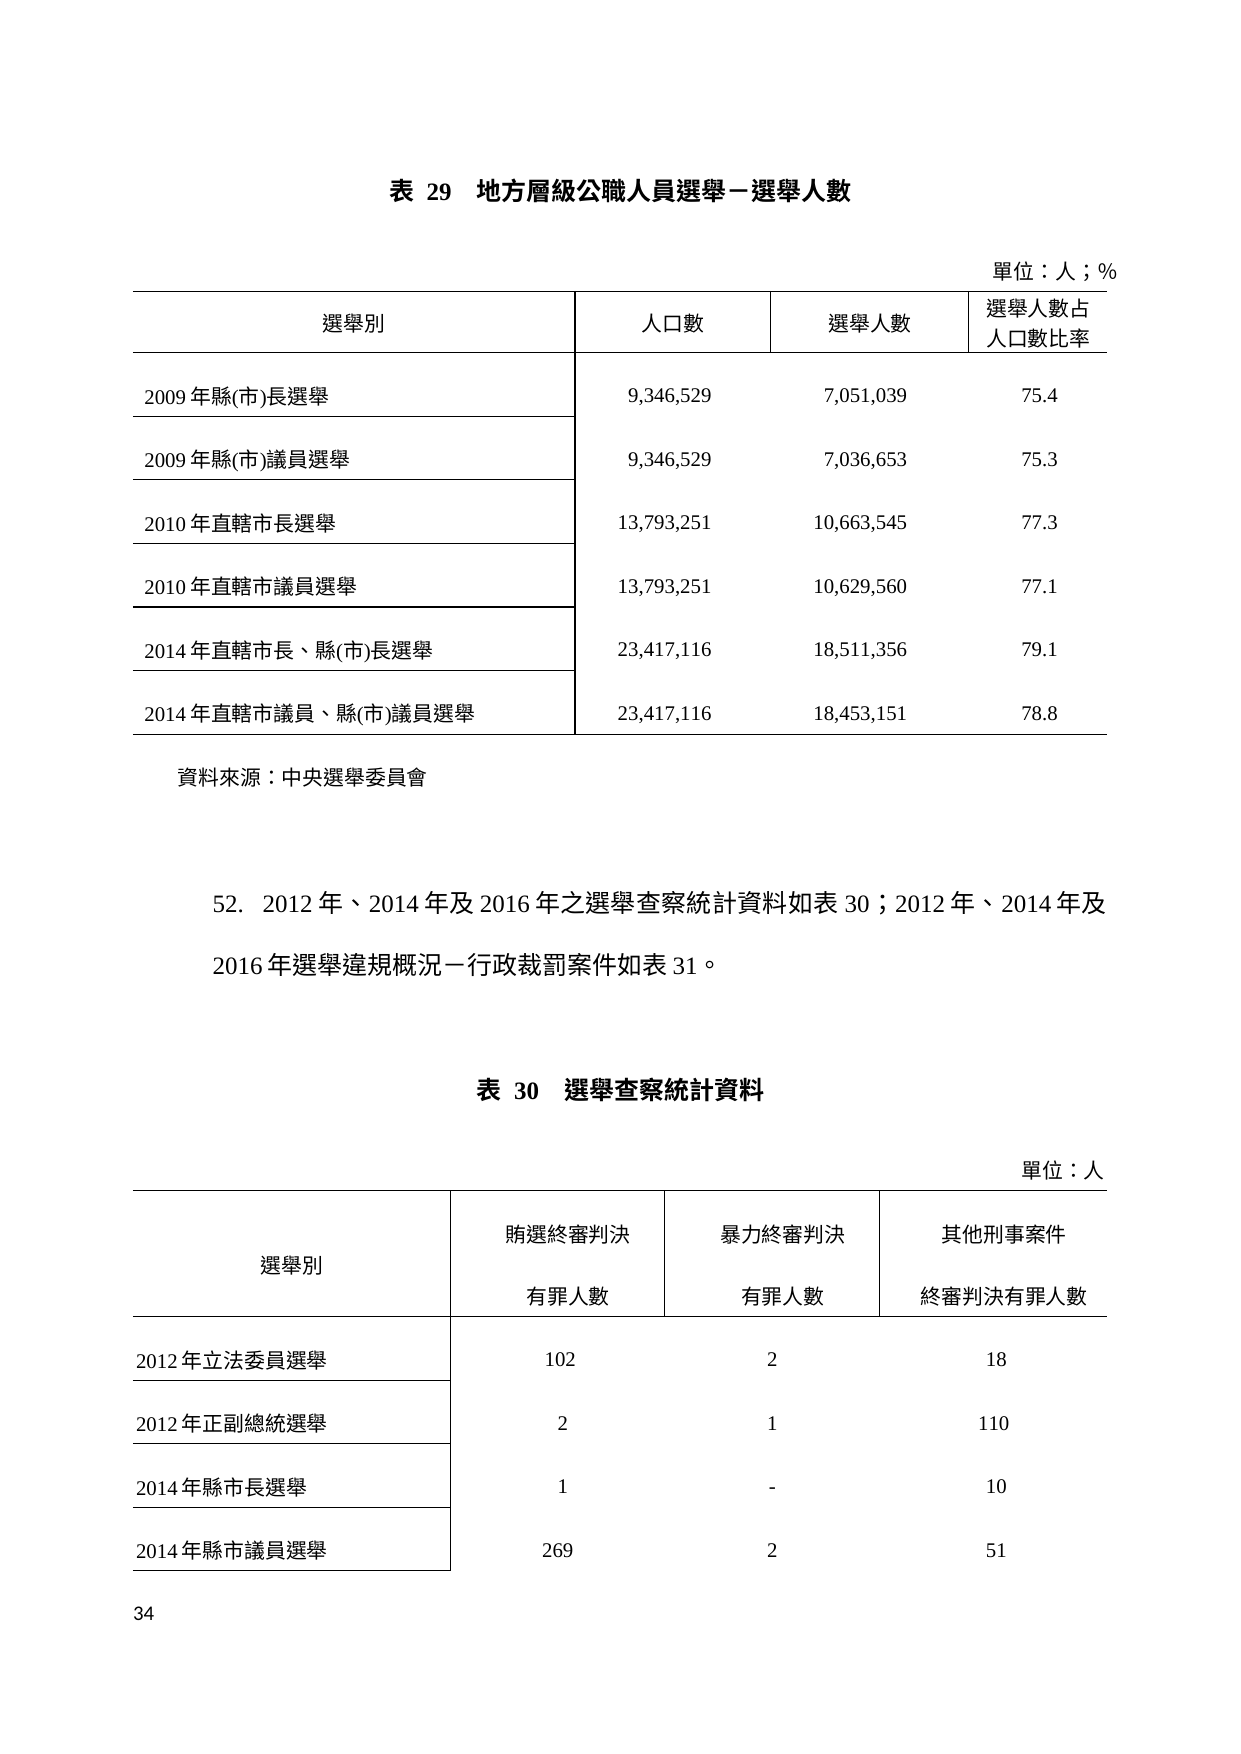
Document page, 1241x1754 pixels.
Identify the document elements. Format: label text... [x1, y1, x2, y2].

table_cell - [665, 1443, 879, 1507]
table_cell 9,346,529 [576, 353, 771, 416]
table_cell 2 [451, 1380, 665, 1443]
table_cell 23,417,116 [576, 670, 771, 733]
text 表 30 選舉查察統計資料 [133, 1047, 1107, 1109]
table_cell 7,051,039 [771, 353, 969, 416]
table_cell 23,417,116 [576, 606, 771, 670]
table_cell 110 [880, 1380, 1107, 1443]
table_cell 79.1 [969, 606, 1107, 670]
table_cell 2 [665, 1507, 879, 1570]
text 表 29 地方層級公職人員選舉－選舉人數 [133, 148, 1107, 210]
table_cell 2014年縣市議員選舉 [133, 1508, 450, 1570]
table_cell 賄選終審判決 有罪人數 [451, 1191, 664, 1316]
table_cell 2014年縣市長選舉 [133, 1444, 450, 1507]
table_cell 2010年直轄市議員選舉 [133, 544, 574, 606]
table_cell 77.3 [969, 479, 1107, 543]
table_cell 2 [665, 1317, 879, 1380]
table_cell 2009年縣(市)議員選舉 [133, 417, 574, 479]
table_cell 269 [451, 1507, 665, 1570]
table_cell 18 [880, 1317, 1107, 1380]
table_header 人口數 [576, 292, 770, 352]
table_cell 10 [880, 1443, 1107, 1507]
table_header 單位：人 [133, 1128, 1107, 1190]
table_cell 7,036,653 [771, 416, 969, 479]
table_cell 13,793,251 [576, 479, 771, 543]
table_cell 78.8 [969, 670, 1107, 733]
table_cell 18,511,356 [771, 606, 969, 670]
table_cell 75.3 [969, 416, 1107, 479]
table_cell 10,663,545 [771, 479, 969, 543]
table_cell 1 [665, 1380, 879, 1443]
text 資料來源：中央選舉委員會 [177, 735, 960, 797]
table_cell 102 [451, 1317, 665, 1380]
table_cell 2014年直轄市長、縣(市)長選舉 [133, 608, 574, 670]
table_cell 2012年正副總統選舉 [133, 1381, 450, 1443]
table_cell 9,346,529 [576, 416, 771, 479]
table_cell 1 [451, 1443, 665, 1507]
table_cell 2009年縣(市)長選舉 [133, 353, 574, 416]
table_cell 75.4 [969, 353, 1107, 416]
table_cell 2014年直轄市議員、縣(市)議員選舉 [133, 671, 574, 733]
table_header 選舉別 [133, 292, 574, 352]
table_cell 10,629,560 [771, 543, 969, 606]
table_cell 18,453,151 [771, 670, 969, 733]
table_cell 其他刑事案件 終審判決有罪人數 [880, 1191, 1107, 1316]
table_cell 2010年直轄市長選舉 [133, 480, 574, 543]
table_header 選舉人數占人口數比率 [969, 292, 1107, 352]
table_cell 51 [880, 1507, 1107, 1570]
table_cell 選舉別 [133, 1191, 450, 1316]
text 單位：人；％ [133, 228, 1118, 291]
table_cell 2012年立法委員選舉 [133, 1317, 450, 1380]
table_header 選舉人數 [771, 292, 968, 352]
table_cell 77.1 [969, 543, 1107, 606]
table_cell 暴力終審判決 有罪人數 [665, 1191, 879, 1316]
table_cell 13,793,251 [576, 543, 771, 606]
list 2012年、2014年及2016年之選舉查察統計資料如表30；2012年、2014年及2016年選舉違規概況－行政裁罰案件如表31。 [212, 859, 1107, 984]
